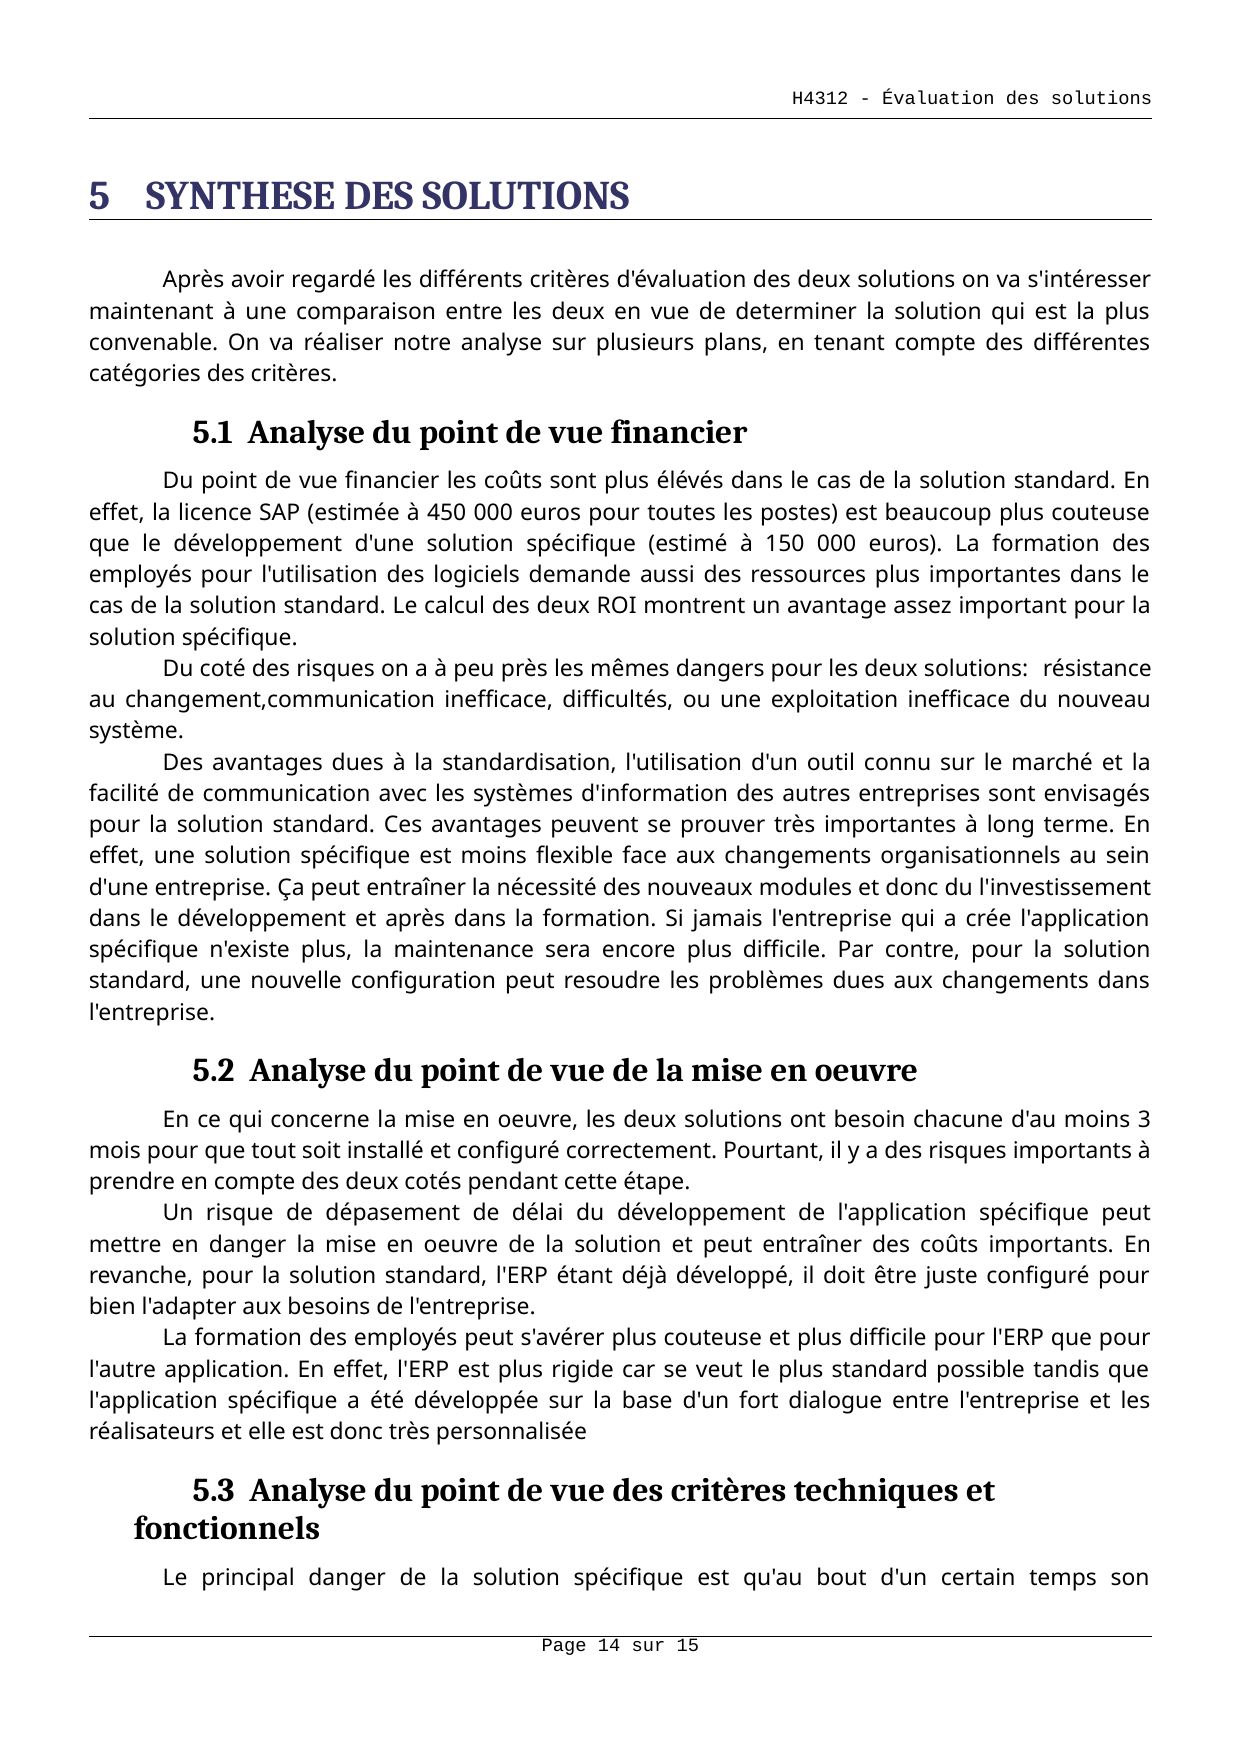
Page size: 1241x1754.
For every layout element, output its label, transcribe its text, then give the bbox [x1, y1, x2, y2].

text En ce qui concerne la mise en oeuvre, les deux solutions ont besoin chacune d'au moins 3 mois pour que tout soit installé et configuré correctement. Pourtant, il y a des risques importants à prendre en compte des deux cotés pendant cette étape. [88, 1102, 1152, 1196]
subtitle SYNTHESE des solutions [88, 172, 1152, 219]
text Un risque de dépasement de délai du développement de l'application spécifique peut mettre en danger la mise en oeuvre de la solution et peut entraîner des coûts importants. En revanche, pour la solution standard, l'ERP étant déjà développé, il doit être juste configuré pour bien l'adapter aux besoins de l'entreprise. [88, 1196, 1152, 1321]
text La formation des employés peut s'avérer plus couteuse et plus difficile pour l'ERP que pour l'autre application. En effet, l'ERP est plus rigide car se veut le plus standard possible tandis que l'application spécifique a été développée sur la base d'un fort dialogue entre l'entreprise et les réalisateurs et elle est donc très personnalisée [88, 1321, 1152, 1446]
text Le principal danger de la solution spécifique est qu'au bout d'un certain temps son [88, 1560, 1152, 1592]
text Après avoir regardé les différents critères d'évaluation des deux solutions on va s'intéresser maintenant à une comparaison entre les deux en vue de determiner la solution qui est la plus convenable. On va réaliser notre analyse sur plusieurs plans, en tenant compte des différentes catégories des critères. [88, 263, 1152, 388]
text Du point de vue financier les coûts sont plus élévés dans le cas de la solution standard. En effet, la licence SAP (estimée à 450 000 euros pour toutes les postes) est beaucoup plus couteuse que le développement d'une solution spécifique (estimé à 150 000 euros). La formation des employés pour l'utilisation des logiciels demande aussi des ressources plus importantes dans le cas de la solution standard. Le calcul des deux ROI montrent un avantage assez important pour la solution spécifique. [88, 464, 1152, 652]
subtitle Analyse du point de vue des critères techniques et fonctionnels [133, 1471, 1152, 1548]
subtitle Analyse du point de vue financier [133, 413, 1152, 452]
subtitle Analyse du point de vue de la mise en oeuvre [133, 1052, 1152, 1090]
text Du coté des risques on a à peu près les mêmes dangers pour les deux solutions: résistance au changement,communication inefficace, difficultés, ou une exploitation inefficace du nouveau système. [88, 652, 1152, 745]
text Des avantages dues à la standardisation, l'utilisation d'un outil connu sur le marché et la facilité de communication avec les systèmes d'information des autres entreprises sont envisagés pour la solution standard. Ces avantages peuvent se prouver très importantes à long terme. En effet, une solution spécifique est moins flexible face aux changements organisationnels au sein d'une entreprise. Ça peut entraîner la nécessité des nouveaux modules et donc du l'investissement dans le développement et après dans la formation. Si jamais l'entreprise qui a crée l'application spécifique n'existe plus, la maintenance sera encore plus difficile. Par contre, pour la solution standard, une nouvelle configuration peut resoudre les problèmes dues aux changements dans l'entreprise. [88, 745, 1152, 1027]
